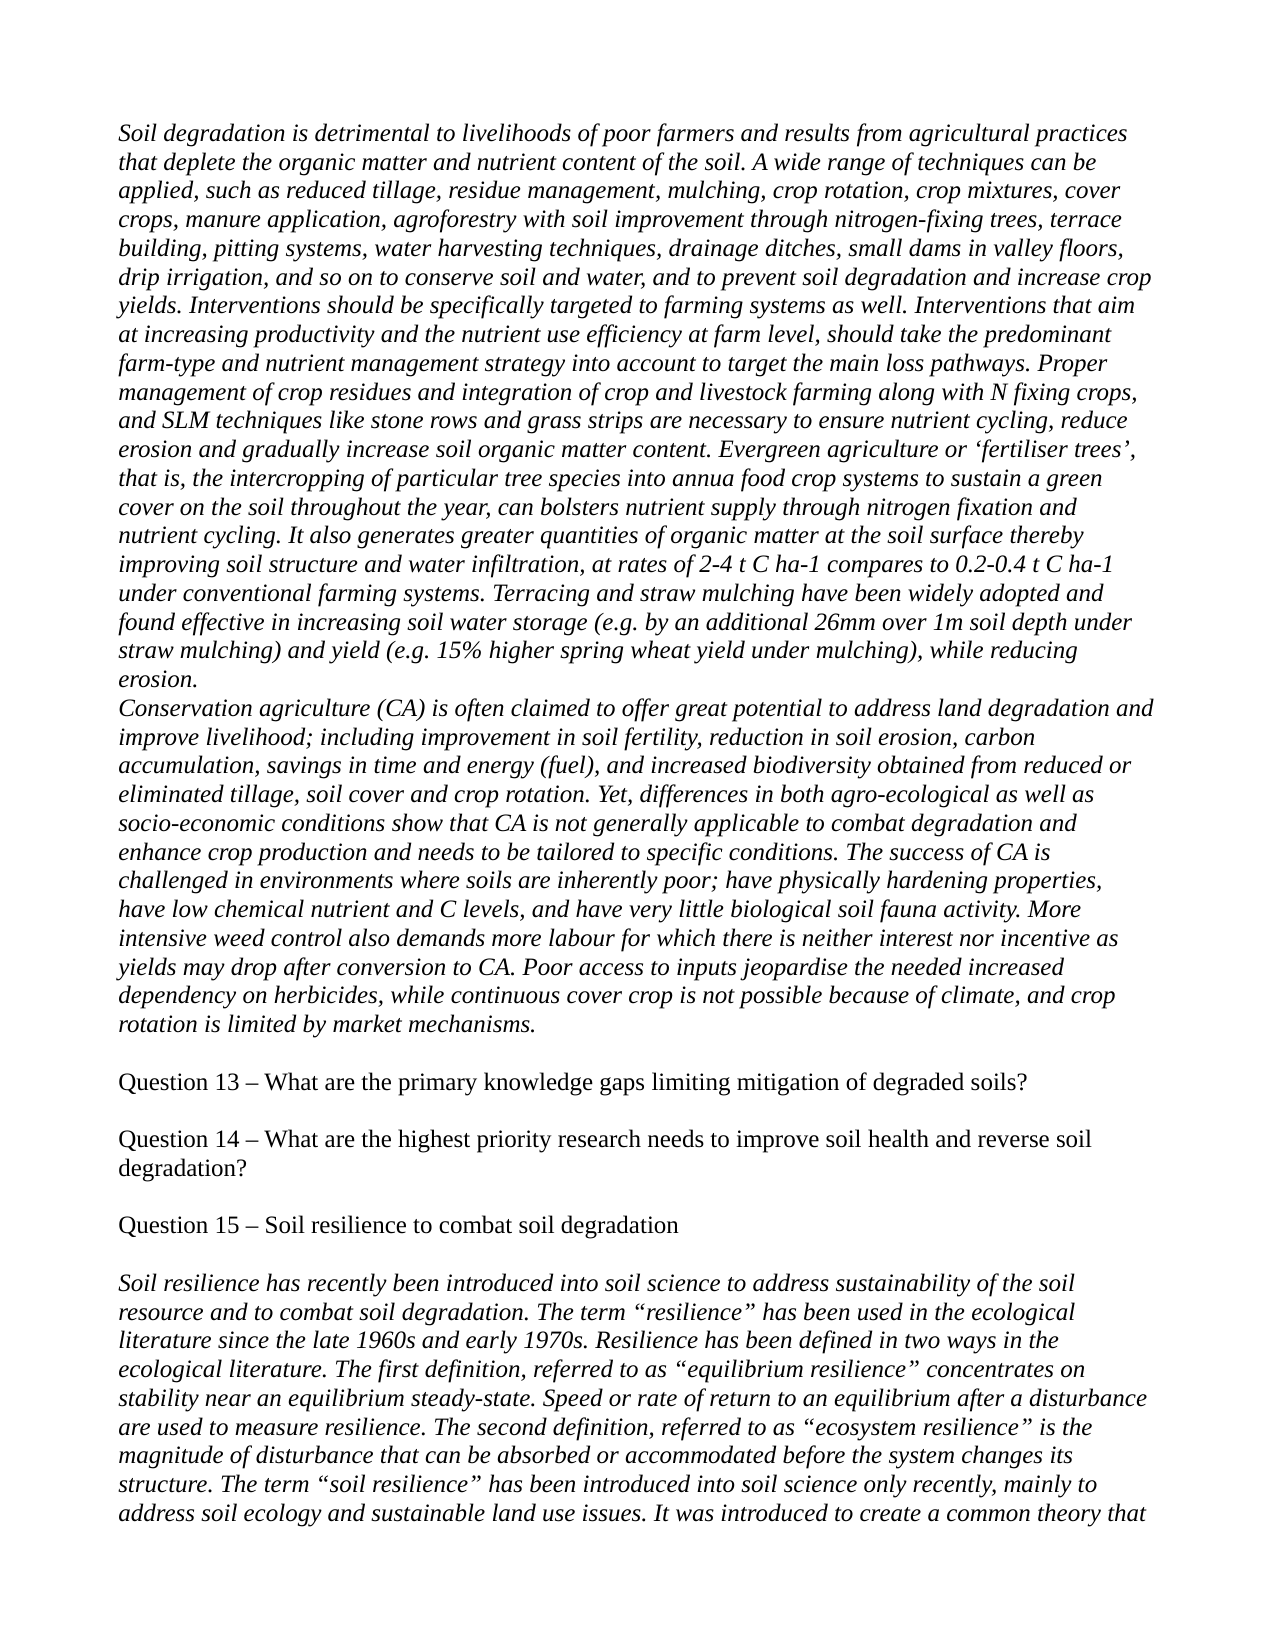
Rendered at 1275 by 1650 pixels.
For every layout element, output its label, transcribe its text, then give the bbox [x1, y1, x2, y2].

text Conservation agriculture (CA) is often claimed to offer great potential to address land degradation and improve livelihood; including improvement in soil fertility, reduction in soil erosion, carbon accumulation, savings in time and energy (fuel), and increased biodiversity obtained from reduced or eliminated tillage, soil cover and crop rotation. Yet, differences in both agro-ecological as well as socio-economic conditions show that CA is not generally applicable to combat degradation and enhance crop production and needs to be tailored to specific conditions. The success of CA is challenged in environments where soils are inherently poor; have physically hardening properties, have low chemical nutrient and C levels, and have very little biological soil fauna activity. More intensive weed control also demands more labour for which there is neither interest nor incentive as yields may drop after conversion to CA. Poor access to inputs jeopardise the needed increased dependency on herbicides, while continuous cover crop is not possible because of climate, and crop rotation is limited by market mechanisms. [118, 693, 1157, 1038]
text Soil resilience has recently been introduced into soil science to address sustainability of the soil resource and to combat soil degradation. The term “resilience” has been used in the ecological literature since the late 1960s and early 1970s. Resilience has been defined in two ways in the ecological literature. The first definition, referred to as “equilibrium resilience” concentrates on stability near an equilibrium steady-state. Speed or rate of return to an equilibrium after a disturbance are used to measure resilience. The second definition, referred to as “ecosystem resilience” is the magnitude of disturbance that can be absorbed or accommodated before the system changes its structure. The term “soil resilience” has been introduced into soil science only recently, mainly to address soil ecology and sustainable land use issues. It was introduced to create a common theory that [118, 1268, 1157, 1527]
text Question 13 – What are the primary knowledge gaps limiting mitigation of degraded soils? [118, 1067, 1157, 1096]
text Soil degradation is detrimental to livelihoods of poor farmers and results from agricultural practices that deplete the organic matter and nutrient content of the soil. A wide range of techniques can be applied, such as reduced tillage, residue management, mulching, crop rotation, crop mixtures, cover crops, manure application, agroforestry with soil improvement through nitrogen-fixing trees, terrace building, pitting systems, water harvesting techniques, drainage ditches, small dams in valley floors, drip irrigation, and so on to conserve soil and water, and to prevent soil degradation and increase crop yields. Interventions should be specifically targeted to farming systems as well. Interventions that aim at increasing productivity and the nutrient use efficiency at farm level, should take the predominant farm-type and nutrient management strategy into account to target the main loss pathways. Proper management of crop residues and integration of crop and livestock farming along with N fixing crops, and SLM techniques like stone rows and grass strips are necessary to ensure nutrient cycling, reduce erosion and gradually increase soil organic matter content. Evergreen agriculture or ‘fertiliser trees’, that is, the intercropping of particular tree species into annua food crop systems to sustain a green cover on the soil throughout the year, can bolsters nutrient supply through nitrogen fixation and nutrient cycling. It also generates greater quantities of organic matter at the soil surface thereby improving soil structure and water infiltration, at rates of 2-4 t C ha-1 compares to 0.2-0.4 t C ha-1 under conventional farming systems. Terracing and straw mulching have been widely adopted and found effective in increasing soil water storage (e.g. by an additional 26mm over 1m soil depth under straw mulching) and yield (e.g. 15% higher spring wheat yield under mulching), while reducing erosion. [118, 118, 1157, 693]
text Question 14 – What are the highest priority research needs to improve soil health and reverse soil degradation? [118, 1124, 1157, 1182]
text Question 15 – Soil resilience to combat soil degradation [118, 1211, 1157, 1239]
